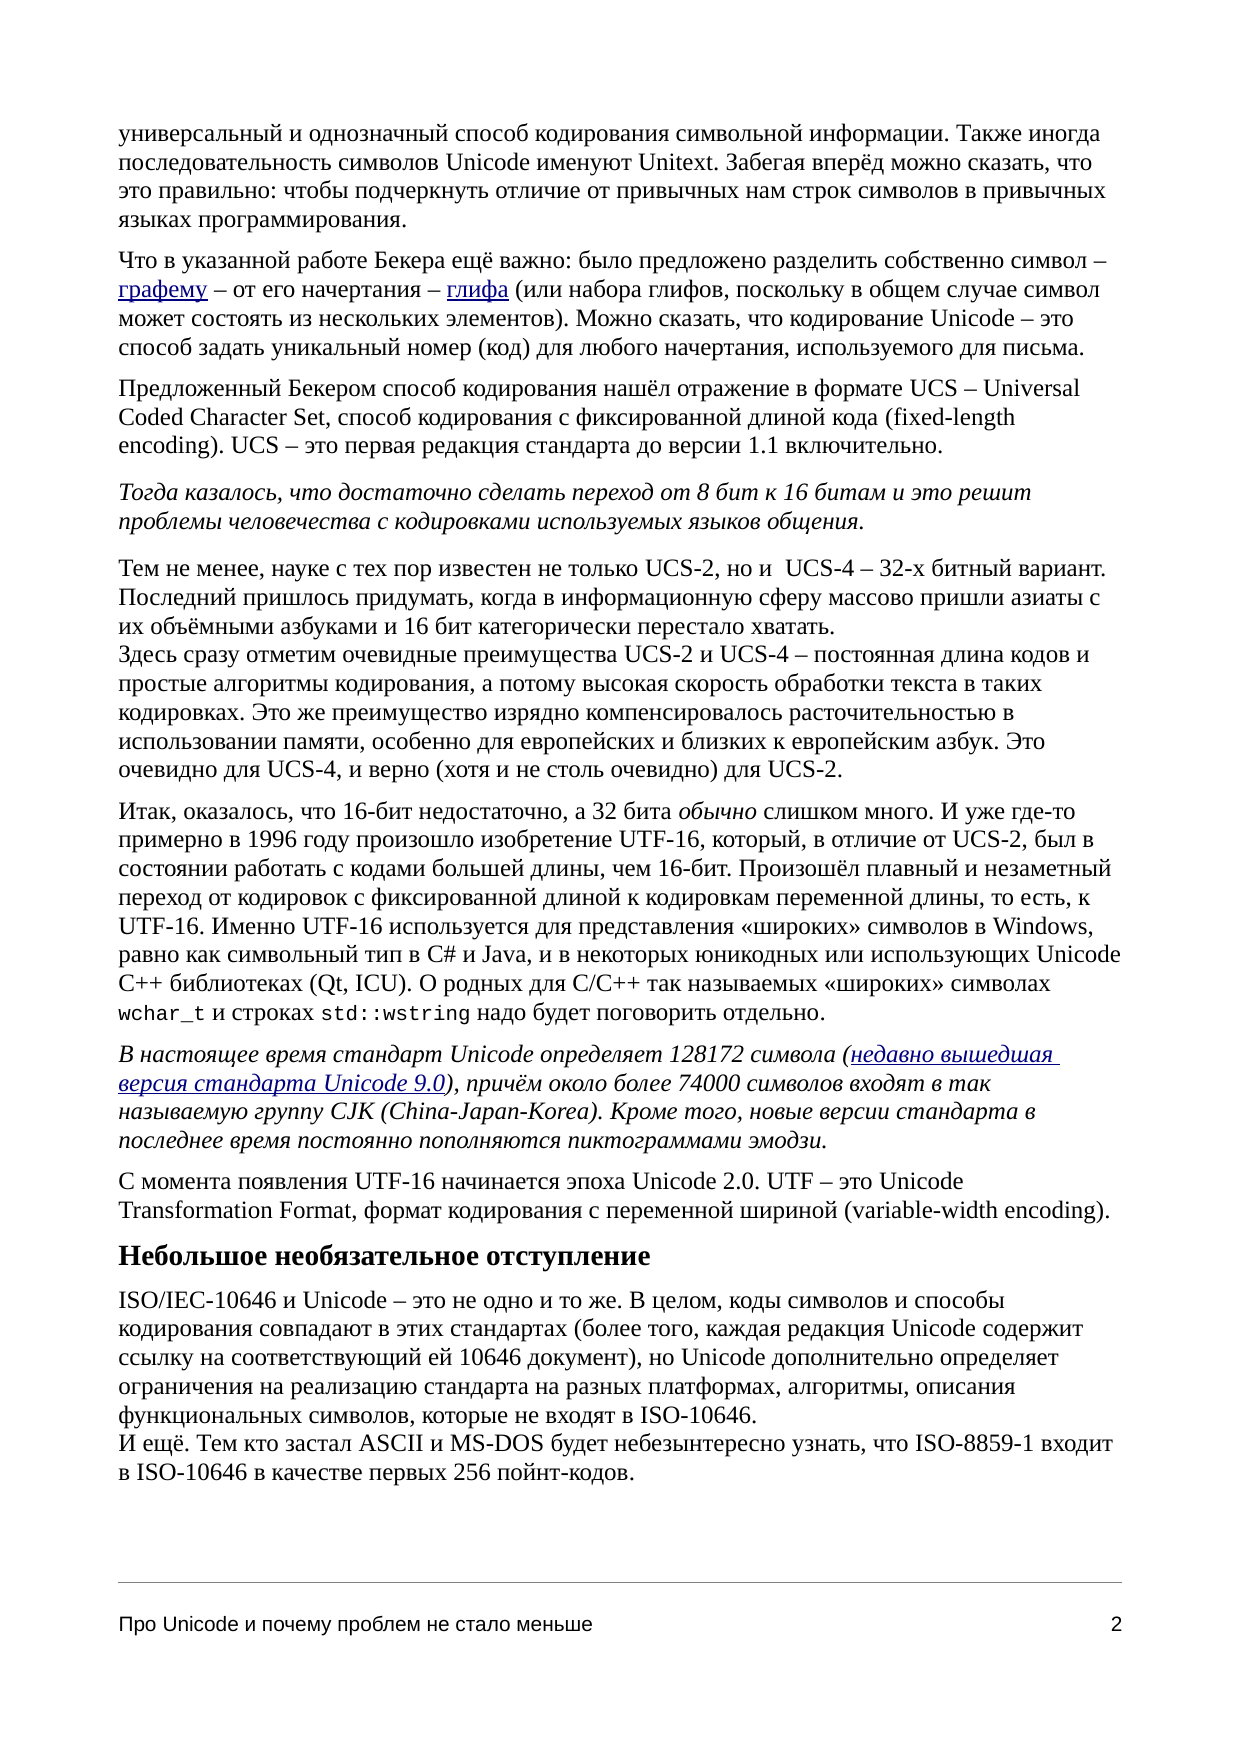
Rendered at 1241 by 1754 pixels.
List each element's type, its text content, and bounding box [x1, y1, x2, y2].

text ISO/IEC-10646 и Unicode – это не одно и то же. В целом, коды символов и способы кодирования совпадают в этих стандартах (более того, каждая редакция Unicode содержит ссылку на соответствующий ей 10646 документ), но Unicode дополнительно определяет ограничения на реализацию стандарта на разных платформах, алгоритмы, описания функциональных символов, которые не входят в ISO-10646. [118, 1285, 1122, 1428]
text В настоящее время стандарт Unicode определяет 128172 символа (недавно вышедшая версия стандарта Unicode 9.0), причём около более 74000 символов входят в так называемую группу CJK (China-Japan-Korea). Кроме того, новые версии стандарта в последнее время постоянно пополняются пиктограммами эмодзи. [118, 1039, 1122, 1154]
text Итак, оказалось, что 16-бит недостаточно, а 32 бита обычно слишком много. И уже где-то примерно в 1996 году произошло изобретение UTF-16, который, в отличие от UCS-2, был в состоянии работать с кодами большей длины, чем 16-бит. Произошёл плавный и незаметный переход от кодировок с фиксированной длиной к кодировкам переменной длины, то есть, к UTF-16. Именно UTF-16 используется для представления «широких» символов в Windows, равно как символьный тип в C# и Java, и в некоторых юникодных или использующих Unicode C++ библиотеках (Qt, ICU). О родных для C/C++ так называемых «широких» символах wchar_t и строках std::wstring надо будет поговорить отдельно. [118, 796, 1122, 1027]
text Предложенный Бекером способ кодирования нашёл отражение в формате UCS – Universal Coded Character Set, способ кодирования с фиксированной длиной кода (fixed-length encoding). UCS – это первая редакция стандарта до версии 1.1 включительно. [118, 373, 1122, 459]
text С момента появления UTF-16 начинается эпоха Unicode 2.0. UTF – это Unicode Transformation Format, формат кодирования с переменной шириной (variable-width encoding). [118, 1166, 1122, 1224]
text Здесь сразу отметим очевидные преимущества UCS-2 и UCS-4 – постоянная длина кодов и простые алгоритмы кодирования, а потому высокая скорость обработки текста в таких кодировках. Это же преимущество изрядно компенсировалось расточительностью в использовании памяти, особенно для европейских и близких к европейским азбук. Это очевидно для UCS-4, и верно (хотя и не столь очевидно) для UCS-2. [118, 639, 1122, 783]
text Тем не менее, науке с тех пор известен не только UCS-2, но и UCS-4 – 32-х битный вариант. Последний пришлось придумать, когда в информационную сферу массово пришли азиаты с их объёмными азбуками и 16 бит категорически перестало хватать. [118, 553, 1122, 639]
subtitle Небольшое необязательное отступление [118, 1238, 1122, 1272]
text Тогда казалось, что достаточно сделать переход от 8 бит к 16 битам и это решит проблемы человечества с кодировками используемых языков общения. [118, 477, 1122, 535]
text Что в указанной работе Бекера ещё важно: было предложено разделить собственно символ – графему – от его начертания – глифа (или набора глифов, поскольку в общем случае символ может состоять из нескольких элементов). Можно сказать, что кодирование Unicode – это способ задать уникальный номер (код) для любого начертания, используемого для письма. [118, 246, 1122, 361]
text И ещё. Тем кто застал ASCII и MS-DOS будет небезынтересно узнать, что ISO-8859-1 входит в ISO-10646 в качестве первых 256 пойнт-кодов. [118, 1428, 1122, 1486]
text универсальный и однозначный способ кодирования символьной информации. Также иногда последовательность символов Unicode именуют Unitext. Забегая вперёд можно сказать, что это правильно: чтобы подчеркнуть отличие от привычных нам строк символов в привычных языках программирования. [118, 118, 1122, 233]
